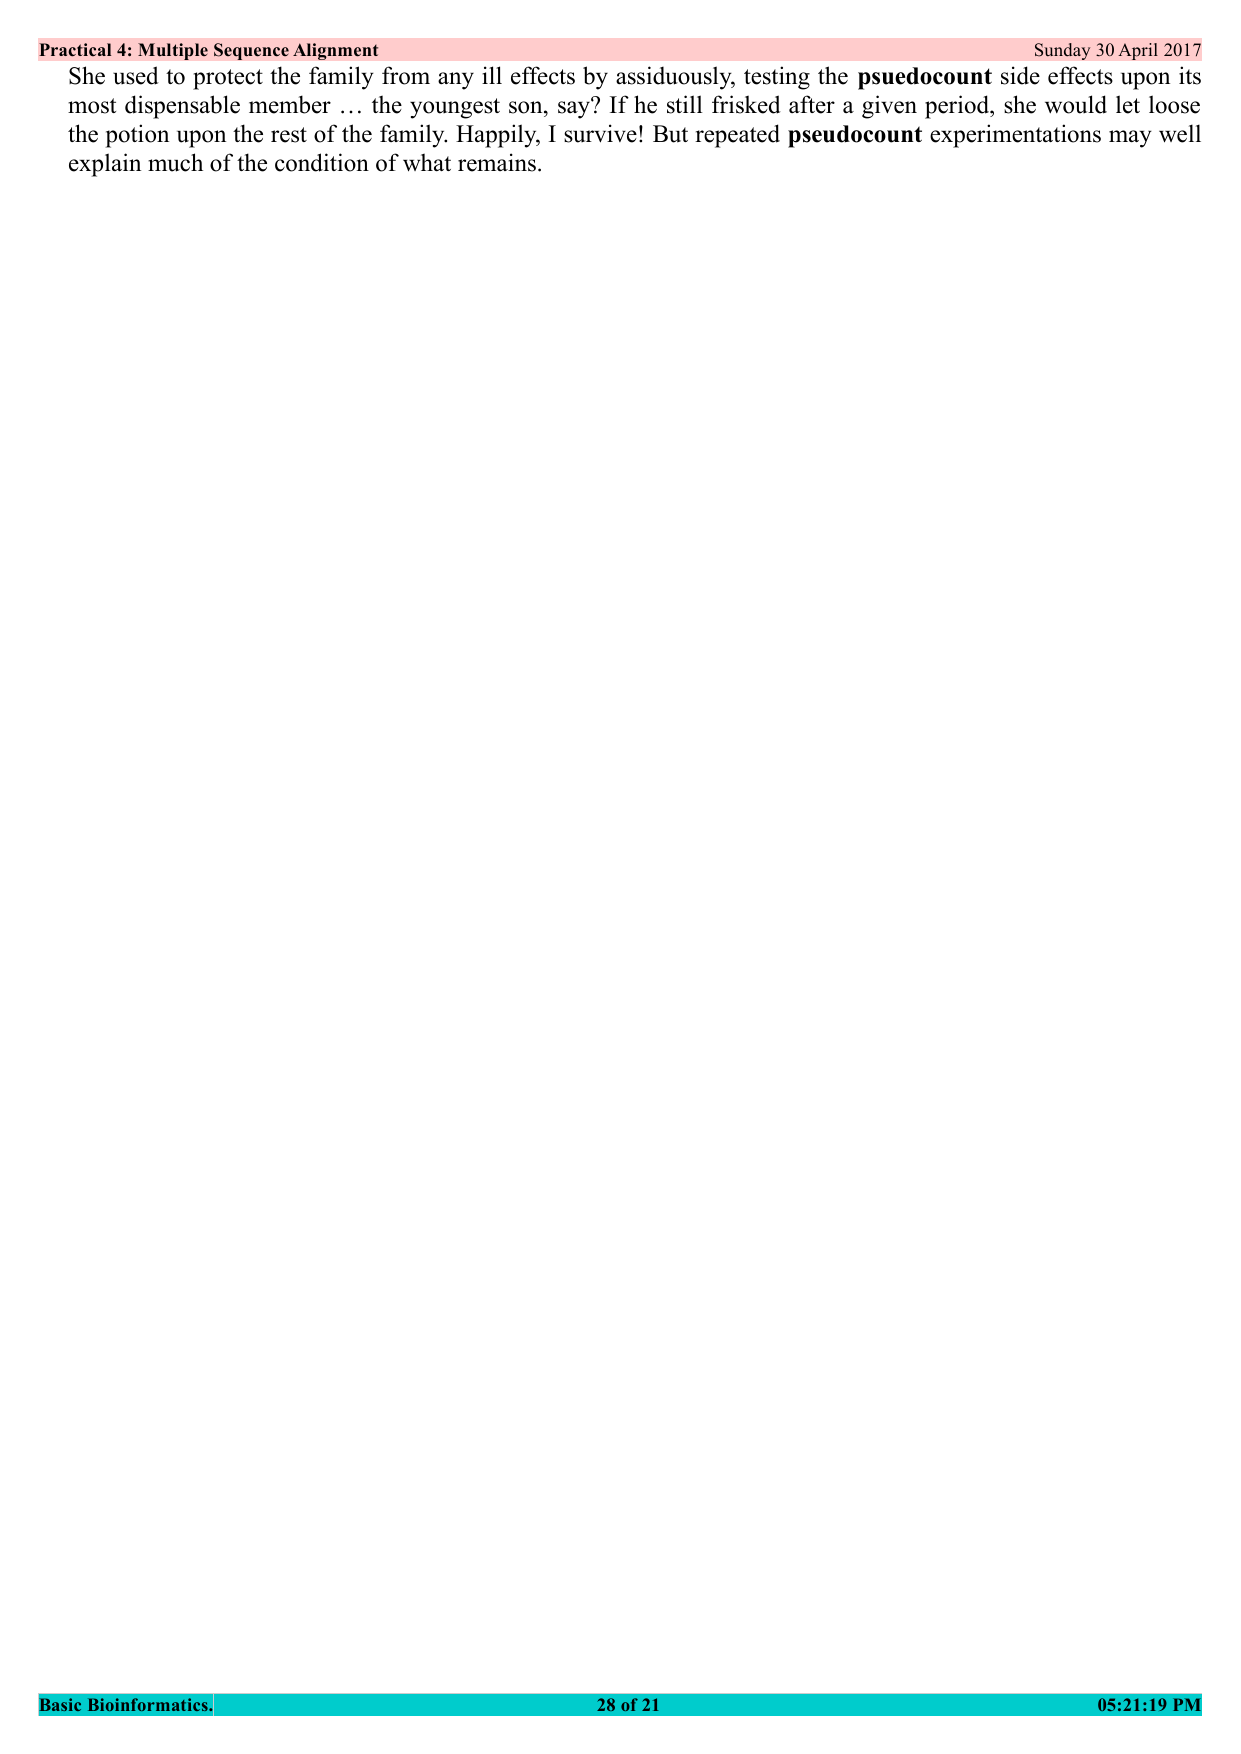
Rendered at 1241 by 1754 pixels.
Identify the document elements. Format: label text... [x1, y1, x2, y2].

text She used to protect the family from any ill effects by assiduously, testing the psuedocount side effects upon its most dispensable member … the youngest son, say? If he still frisked after a given period, she would let loose the potion upon the rest of the family. Happily, I survive! But repeated pseudocount experimentations may well explain much of the condition of what remains. [68, 61, 1202, 177]
